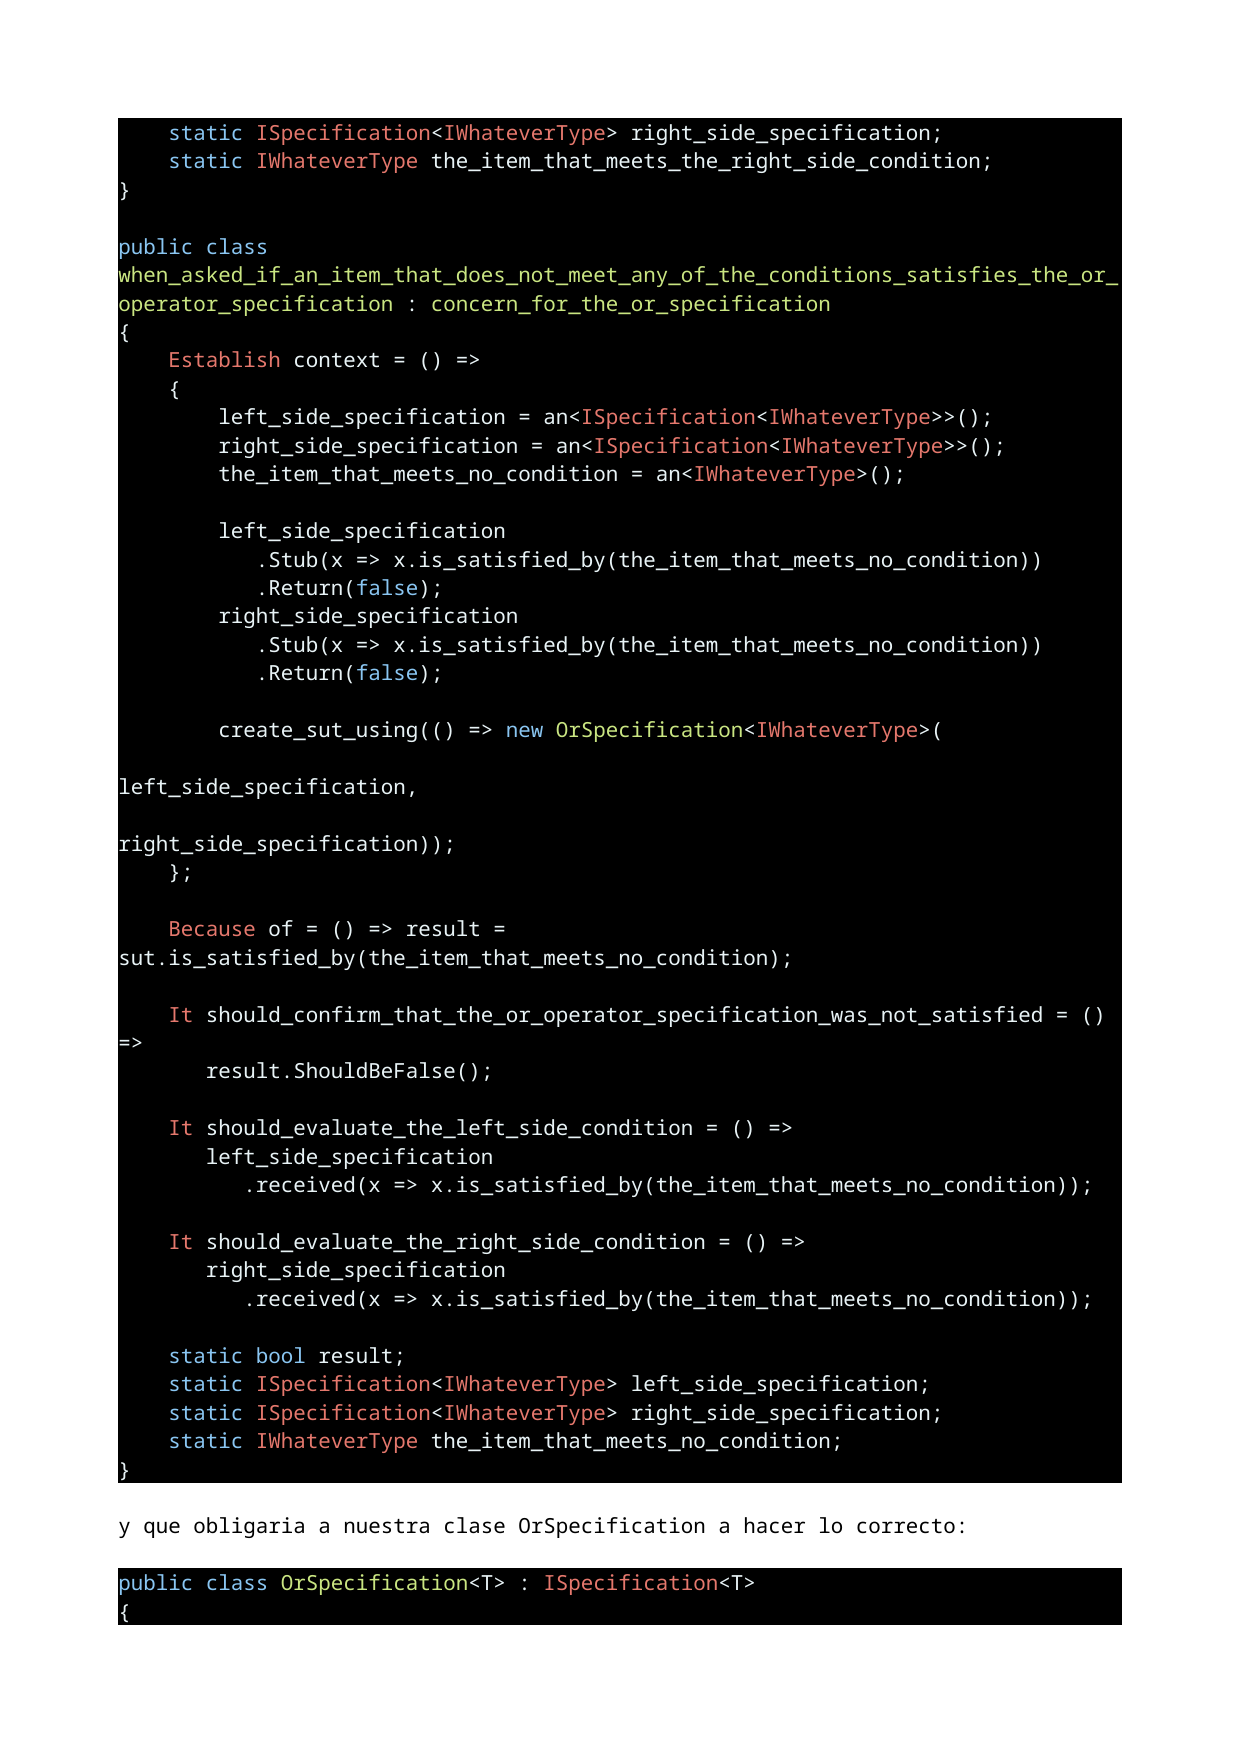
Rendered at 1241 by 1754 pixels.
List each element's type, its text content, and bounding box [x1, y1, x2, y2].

text static ISpecification<IWhateverType> left_side_specification; [118, 1369, 1122, 1398]
text right_side_specification [118, 1256, 1122, 1284]
text { [118, 374, 1122, 402]
text create_sut_using(() => new OrSpecification<IWhateverType>( [118, 715, 1122, 744]
text .received(x => x.is_satisfied_by(the_item_that_meets_no_condition)); [118, 1284, 1122, 1312]
text { [118, 317, 1122, 346]
text public class OrSpecification<T> : ISpecification<T> [118, 1568, 1122, 1597]
text } [118, 1455, 1122, 1483]
text right_side_specification = an<ISpecification<IWhateverType>>(); [118, 431, 1122, 459]
text left_side_specification = an<ISpecification<IWhateverType>>(); [118, 402, 1122, 431]
text left_side_specification, [118, 744, 1122, 801]
text } [118, 175, 1122, 203]
text left_side_specification [118, 516, 1122, 545]
text .Stub(x => x.is_satisfied_by(the_item_that_meets_no_condition)) [118, 630, 1122, 658]
text static ISpecification<IWhateverType> right_side_specification; [118, 118, 1122, 147]
text static bool result; [118, 1341, 1122, 1369]
text Because of = () => result = sut.is_satisfied_by(the_item_that_meets_no_condition); [118, 914, 1122, 971]
text the_item_that_meets_no_condition = an<IWhateverType>(); [118, 459, 1122, 488]
text .Stub(x => x.is_satisfied_by(the_item_that_meets_no_condition)) [118, 545, 1122, 573]
text y que obligaria a nuestra clase OrSpecification a hacer lo correcto: [118, 1512, 1122, 1540]
text static ISpecification<IWhateverType> right_side_specification; [118, 1398, 1122, 1426]
text Establish context = () => [118, 346, 1122, 374]
text .Return(false); [118, 573, 1122, 602]
text left_side_specification [118, 1142, 1122, 1170]
text .received(x => x.is_satisfied_by(the_item_that_meets_no_condition)); [118, 1170, 1122, 1199]
text static IWhateverType the_item_that_meets_no_condition; [118, 1426, 1122, 1455]
text result.ShouldBeFalse(); [118, 1057, 1122, 1085]
text .Return(false); [118, 658, 1122, 687]
text static IWhateverType the_item_that_meets_the_right_side_condition; [118, 147, 1122, 175]
text right_side_specification)); [118, 801, 1122, 857]
text It should_evaluate_the_left_side_condition = () => [118, 1113, 1122, 1142]
text { [118, 1597, 1122, 1625]
text public class when_asked_if_an_item_that_does_not_meet_any_of_the_conditions_satisfies_the_or_operator_specification : concern_for_the_or_specification [118, 232, 1122, 317]
text It should_evaluate_the_right_side_condition = () => [118, 1227, 1122, 1256]
text It should_confirm_that_the_or_operator_specification_was_not_satisfied = () => [118, 1000, 1122, 1057]
text right_side_specification [118, 602, 1122, 630]
text }; [118, 857, 1122, 886]
